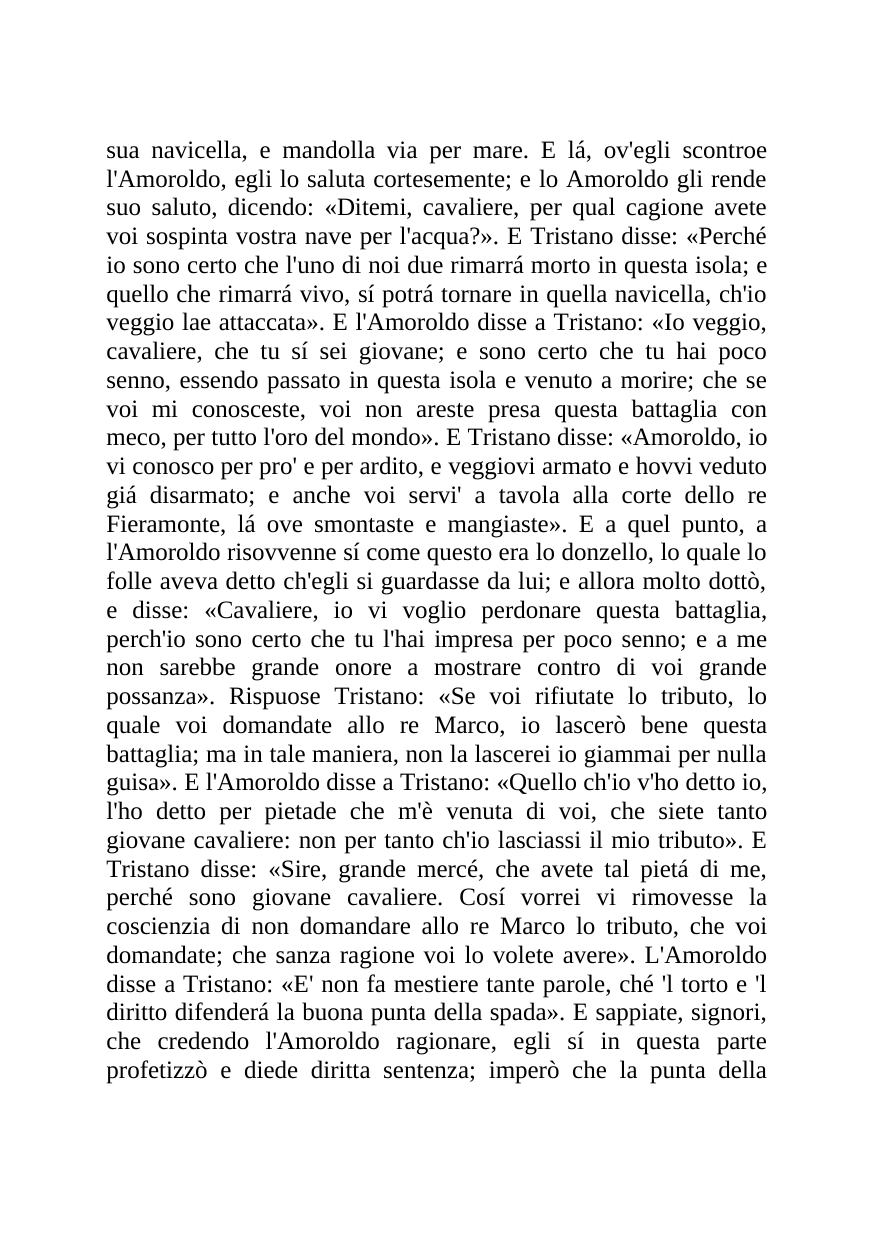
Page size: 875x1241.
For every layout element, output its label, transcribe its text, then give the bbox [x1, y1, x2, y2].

text sua navicella, e mandolla via per mare. E lá, ov'egli scontroe l'Amoroldo, egli lo saluta cortesemente; e lo Amoroldo gli rende suo saluto, dicendo: «Ditemi, cavaliere, per qual cagione avete voi sospinta vostra nave per l'acqua?». E Tristano disse: «Perché io sono certo che l'uno di noi due rimarrá morto in questa isola; e quello che rimarrá vivo, sí potrá tornare in quella navicella, ch'io veggio lae attaccata». E l'Amoroldo disse a Tristano: «Io veggio, cavaliere, che tu sí sei giovane; e sono certo che tu hai poco senno, essendo passato in questa isola e venuto a morire; che se voi mi conosceste, voi non areste presa questa battaglia con meco, per tutto l'oro del mondo». E Tristano disse: «Amoroldo, io vi conosco per pro' e per ardito, e veggiovi armato e hovvi veduto giá disarmato; e anche voi servi' a tavola alla corte dello re Fieramonte, lá ove smontaste e mangiaste». E a quel punto, a l'Amoroldo risovvenne sí come questo era lo donzello, lo quale lo folle aveva detto ch'egli si guardasse da lui; e allora molto dottò, e disse: «Cavaliere, io vi voglio perdonare questa battaglia, perch'io sono certo che tu l'hai impresa per poco senno; e a me non sarebbe grande onore a mostrare contro di voi grande possanza». Rispuose Tristano: «Se voi rifiutate lo tributo, lo quale voi domandate allo re Marco, io lascerò bene questa battaglia; ma in tale maniera, non la lascerei io giammai per nulla guisa». E l'Amoroldo disse a Tristano: «Quello ch'io v'ho detto io, l'ho detto per pietade che m'è venuta di voi, che siete tanto giovane cavaliere: non per tanto ch'io lasciassi il mio tributo». E Tristano disse: «Sire, grande mercé, che avete tal pietá di me, perché sono giovane cavaliere. Cosí vorrei vi rimovesse la coscienzia di non domandare allo re Marco lo tributo, che voi domandate; che sanza ragione voi lo volete avere». L'Amoroldo disse a Tristano: «E' non fa mestiere tante parole, ché 'l torto e 'l diritto difenderá la buona punta della spada». E sappiate, signori, che credendo l'Amoroldo ragionare, egli sí in questa parte profetizzò e diede diritta sentenza; imperò che la punta della [106, 135, 768, 1084]
